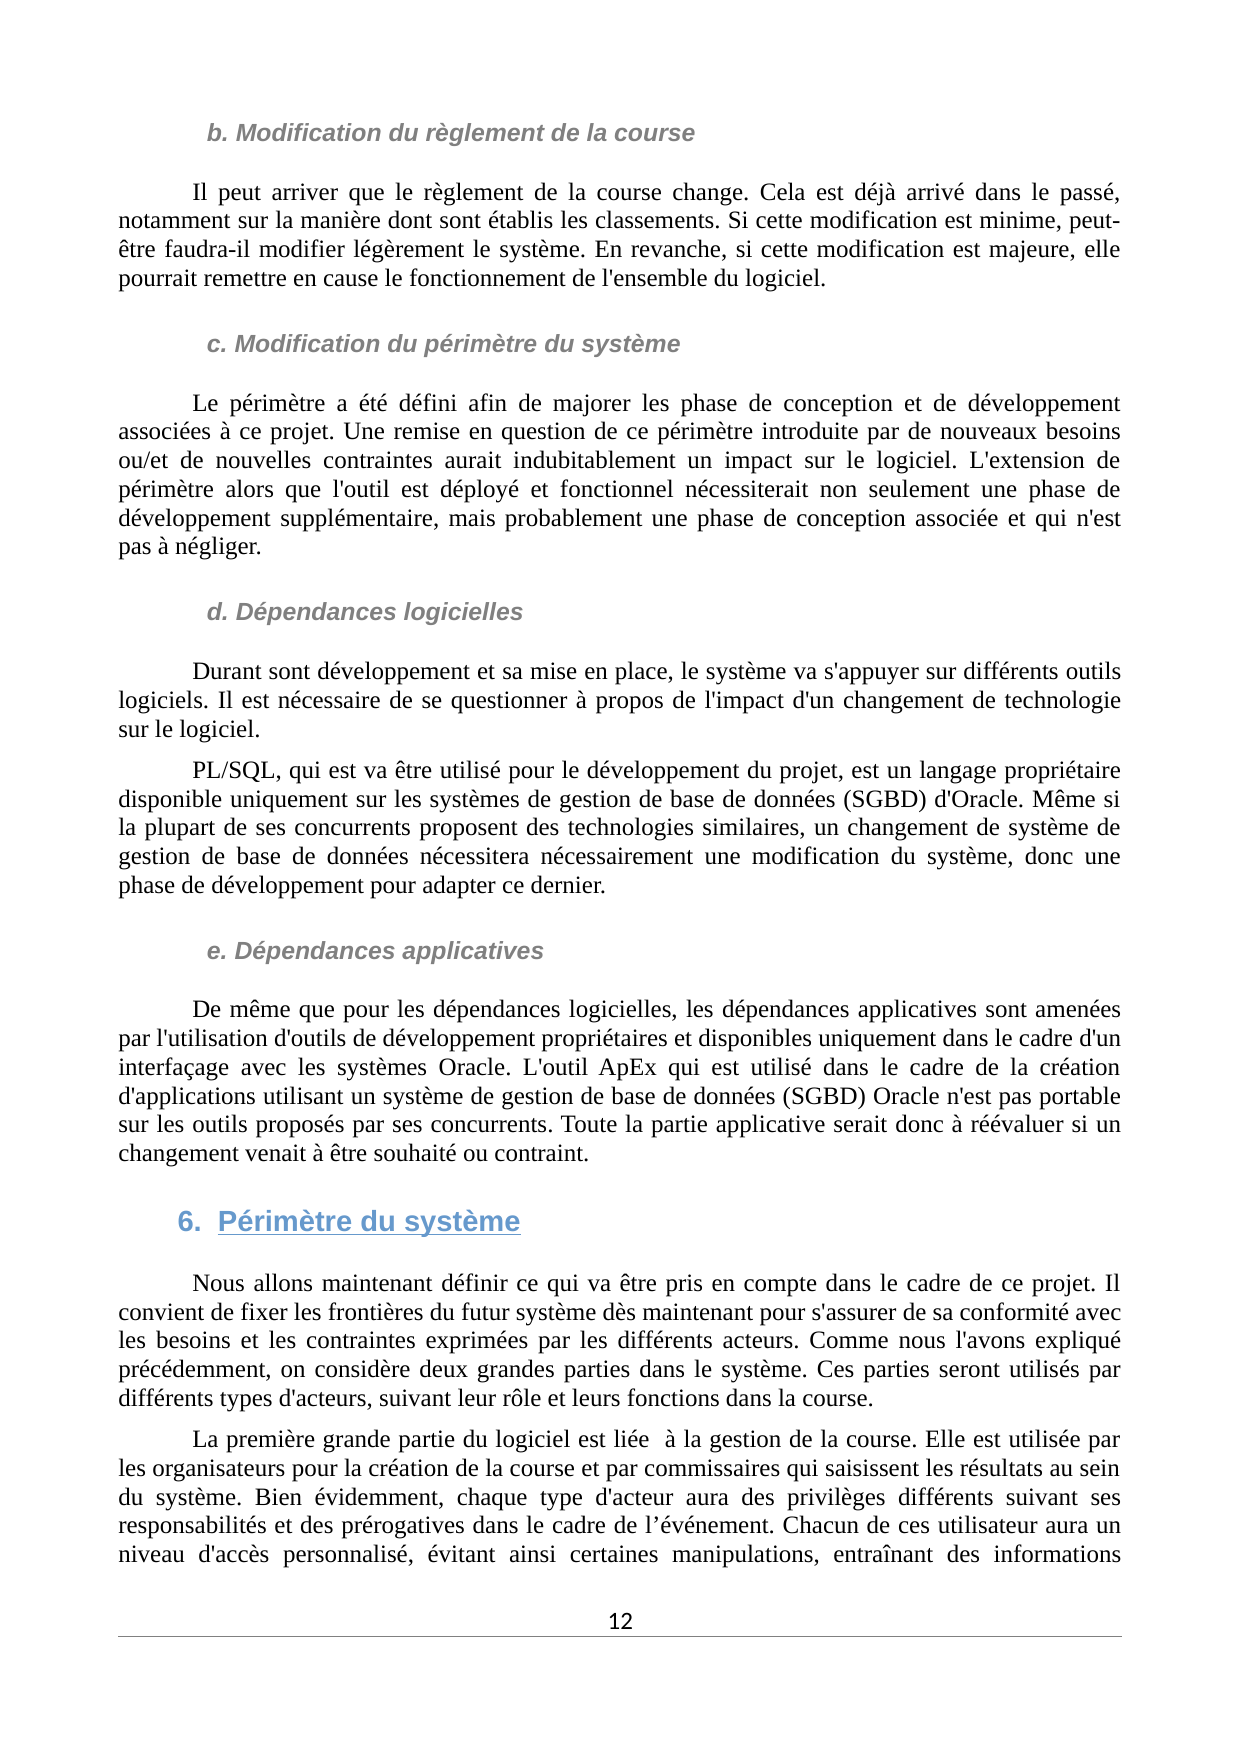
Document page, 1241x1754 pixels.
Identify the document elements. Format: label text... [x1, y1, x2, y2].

text Durant sont développement et sa mise en place, le système va s'appuyer sur différents outils logiciels. Il est nécessaire de se questionner à propos de l'impact d'un changement de technologie sur le logiciel. [118, 656, 1122, 742]
text La première grande partie du logiciel est liée à la gestion de la course. Elle est utilisée par les organisateurs pour la création de la course et par commissaires qui saisissent les résultats au sein du système. Bien évidemment, chaque type d'acteur aura des privilèges différents suivant ses responsabilités et des prérogatives dans le cadre de l’événement. Chacun de ces utilisateur aura un niveau d'accès personnalisé, évitant ainsi certaines manipulations, entraînant des informations [118, 1424, 1122, 1568]
text Il peut arriver que le règlement de la course change. Cela est déjà arrivé dans le passé, notamment sur la manière dont sont établis les classements. Si cette modification est minime, peut-être faudra-il modifier légèrement le système. En revanche, si cette modification est majeure, elle pourrait remettre en cause le fonctionnement de l'ensemble du logiciel. [118, 177, 1122, 292]
subtitle Modification du périmètre du système [207, 329, 1122, 358]
subtitle Dépendances logicielles [207, 597, 1122, 626]
text De même que pour les dépendances logicielles, les dépendances applicatives sont amenées par l'utilisation d'outils de développement propriétaires et disponibles uniquement dans le cadre d'un interfaçage avec les systèmes Oracle. L'outil ApEx qui est utilisé dans le cadre de la création d'applications utilisant un système de gestion de base de données (SGBD) Oracle n'est pas portable sur les outils proposés par ses concurrents. Toute la partie applicative serait donc à réévaluer si un changement venait à être souhaité ou contraint. [118, 994, 1122, 1167]
text PL/SQL, qui est va être utilisé pour le développement du projet, est un langage propriétaire disponible uniquement sur les systèmes de gestion de base de données (SGBD) d'Oracle. Même si la plupart de ses concurrents proposent des technologies similaires, un changement de système de gestion de base de données nécessitera nécessairement une modification du système, donc une phase de développement pour adapter ce dernier. [118, 755, 1122, 899]
text Le périmètre a été défini afin de majorer les phase de conception et de développement associées à ce projet. Une remise en question de ce périmètre introduite par de nouveaux besoins ou/et de nouvelles contraintes aurait indubitablement un impact sur le logiciel. L'extension de périmètre alors que l'outil est déployé et fonctionnel nécessiterait non seulement une phase de développement supplémentaire, mais probablement une phase de conception associée et qui n'est pas à négliger. [118, 388, 1122, 560]
subtitle Modification du règlement de la course [207, 118, 1122, 147]
text Nous allons maintenant définir ce qui va être pris en compte dans le cadre de ce projet. Il convient de fixer les frontières du futur système dès maintenant pour s'assurer de sa conformité avec les besoins et les contraintes exprimées par les différents acteurs. Comme nous l'avons expliqué précédemment, on considère deux grandes parties dans le système. Ces parties seront utilisés par différents types d'acteurs, suivant leur rôle et leurs fonctions dans la course. [118, 1268, 1122, 1412]
subtitle Dépendances applicatives [207, 936, 1122, 964]
subtitle Périmètre du système [177, 1204, 1122, 1238]
